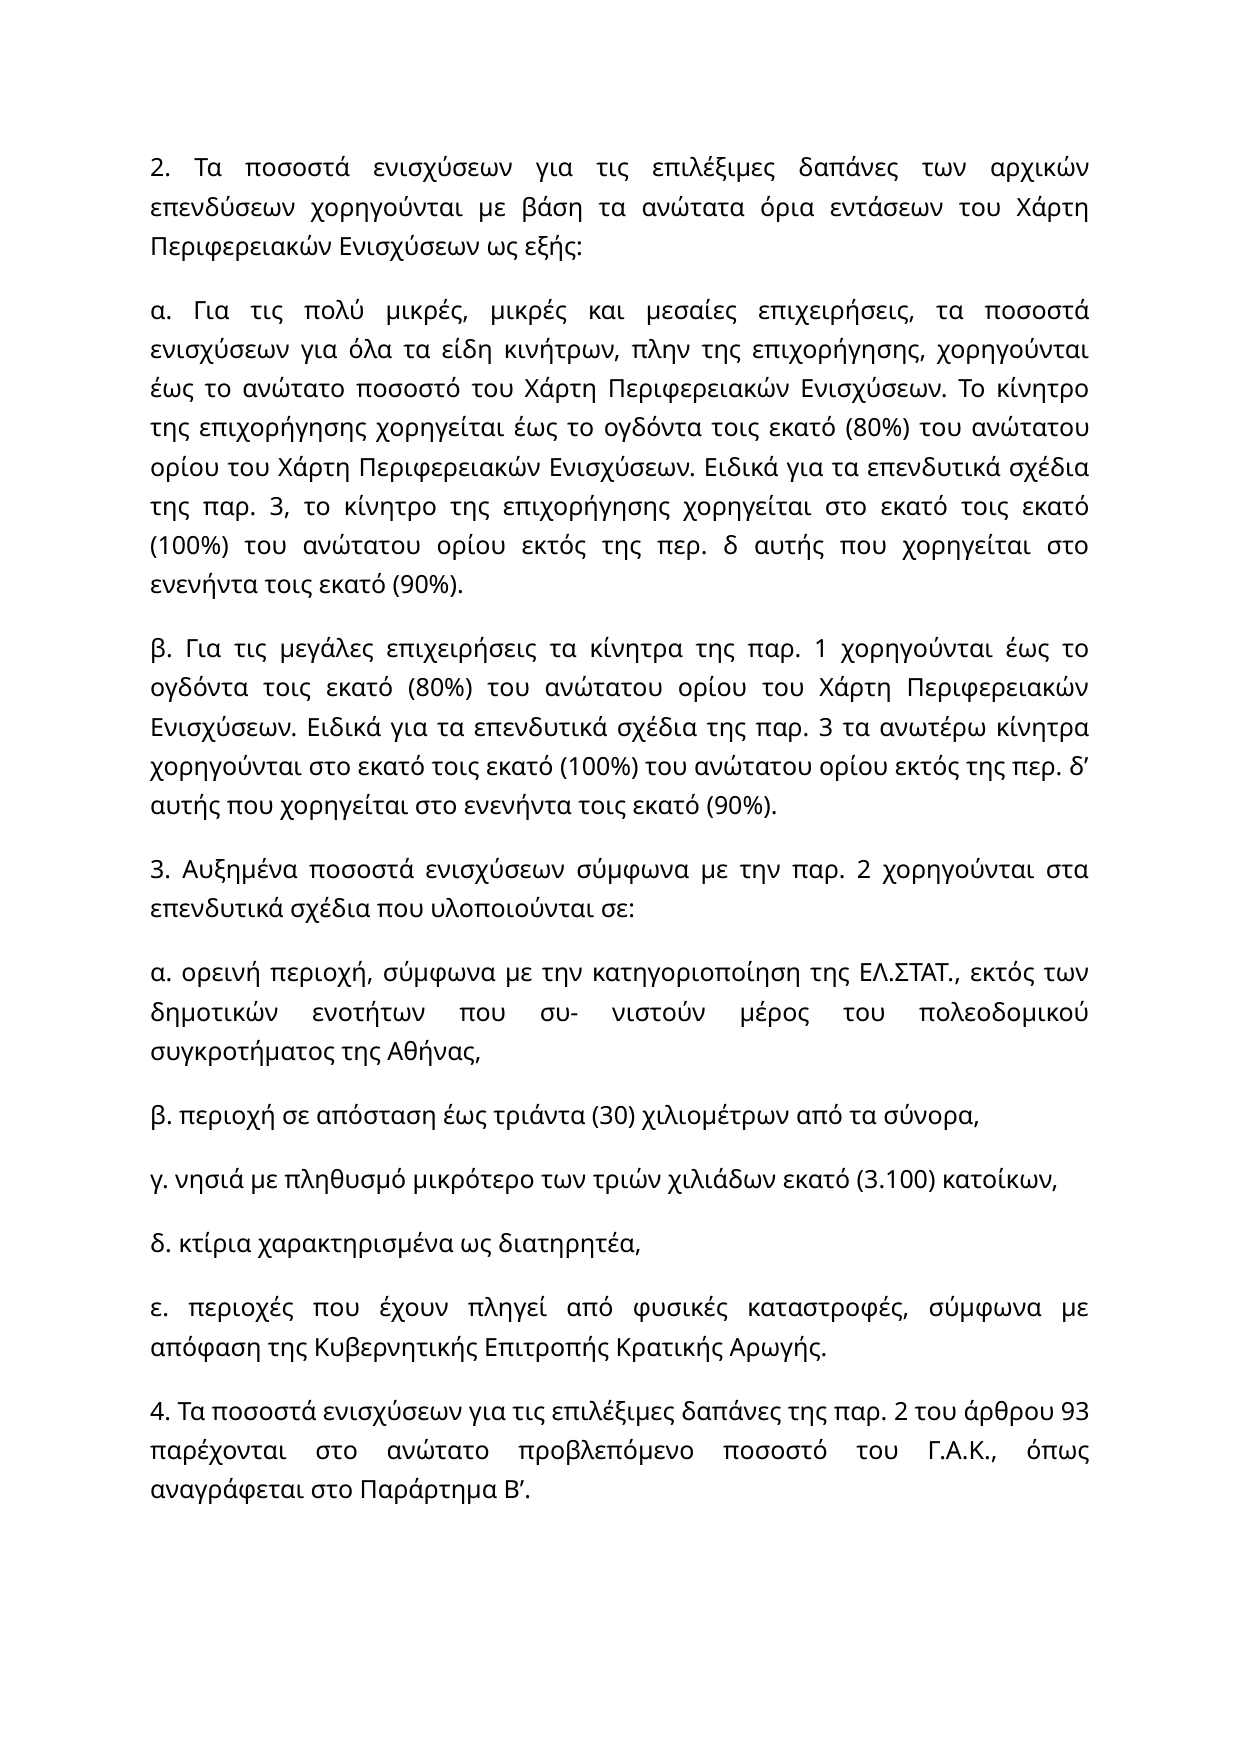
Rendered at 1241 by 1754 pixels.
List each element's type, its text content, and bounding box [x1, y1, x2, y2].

text α. ορεινή περιοχή, σύμφωνα με την κατηγοριοποίηση της ΕΛ.ΣΤΑΤ., εκτός των δημοτικών ενοτήτων που συ- νιστούν μέρος του πολεοδομικού συγκροτήματος της Αθήνας, [150, 955, 1090, 1067]
text 2. Τα ποσοστά ενισχύσεων για τις επιλέξιμες δαπάνες των αρχικών επενδύσεων χορηγούνται με βάση τα ανώτατα όρια εντάσεων του Χάρτη Περιφερειακών Ενισχύσεων ως εξής: [150, 150, 1090, 262]
text 4. Τα ποσοστά ενισχύσεων για τις επιλέξιμες δαπάνες της παρ. 2 του άρθρου 93 παρέχονται στο ανώτατο προβλεπόμενο ποσοστό του Γ.Α.Κ., όπως αναγράφεται στο Παράρτημα Β’. [150, 1393, 1090, 1506]
text δ. κτίρια χαρακτηρισμένα ως διατηρητέα, [150, 1226, 1090, 1260]
text ε. περιοχές που έχουν πληγεί από φυσικές καταστροφές, σύμφωνα με απόφαση της Κυβερνητικής Επιτροπής Κρατικής Αρωγής. [150, 1290, 1090, 1363]
text γ. νησιά με πληθυσμό μικρότερο των τριών χιλιάδων εκατό (3.100) κατοίκων, [150, 1162, 1090, 1196]
text α. Για τις πολύ μικρές, μικρές και μεσαίες επιχειρήσεις, τα ποσοστά ενισχύσεων για όλα τα είδη κινήτρων, πλην της επιχορήγησης, χορηγούνται έως το ανώτατο ποσοστό του Χάρτη Περιφερειακών Ενισχύσεων. Το κίνητρο της επιχορήγησης χορηγείται έως το ογδόντα τοις εκατό (80%) του ανώτατου ορίου του Χάρτη Περιφερειακών Ενισχύσεων. Ειδικά για τα επενδυτικά σχέδια της παρ. 3, το κίνητρο της επιχορήγησης χορηγείται στο εκατό τοις εκατό (100%) του ανώτατου ορίου εκτός της περ. δ αυτής που χορηγείται στο ενενήντα τοις εκατό (90%). [150, 292, 1090, 601]
text β. περιοχή σε απόσταση έως τριάντα (30) χιλιομέτρων από τα σύνορα, [150, 1097, 1090, 1132]
text 3. Αυξημένα ποσοστά ενισχύσεων σύμφωνα με την παρ. 2 χορηγούνται στα επενδυτικά σχέδια που υλοποιούνται σε: [150, 852, 1090, 925]
text β. Για τις μεγάλες επιχειρήσεις τα κίνητρα της παρ. 1 χορηγούνται έως το ογδόντα τοις εκατό (80%) του ανώτατου ορίου του Χάρτη Περιφερειακών Ενισχύσεων. Ειδικά για τα επενδυτικά σχέδια της παρ. 3 τα ανωτέρω κίνητρα χορηγούνται στο εκατό τοις εκατό (100%) του ανώτατου ορίου εκτός της περ. δ’ αυτής που χορηγείται στο ενενήντα τοις εκατό (90%). [150, 631, 1090, 822]
